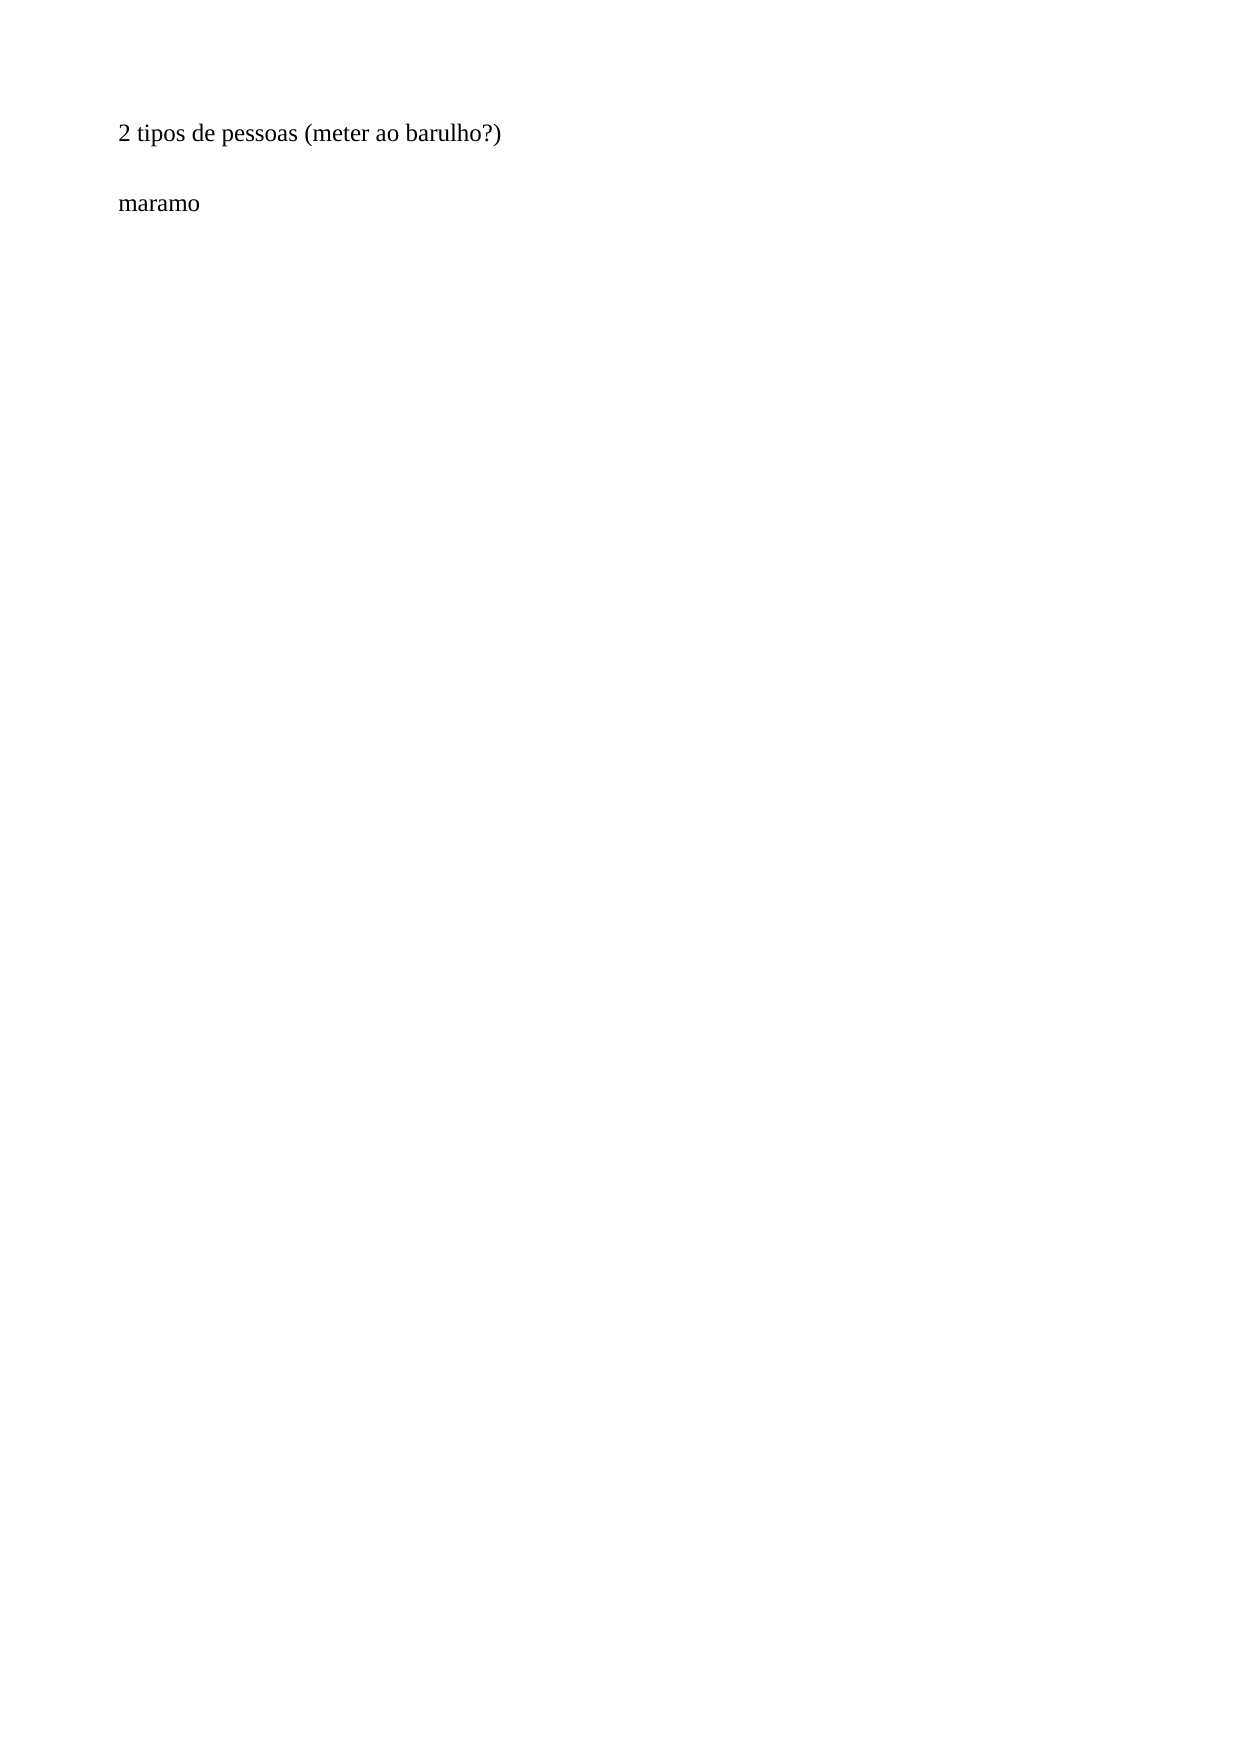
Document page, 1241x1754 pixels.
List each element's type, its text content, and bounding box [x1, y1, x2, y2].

text 2 tipos de pessoas (meter ao barulho?) [118, 118, 1122, 147]
text maramo [118, 188, 1122, 217]
